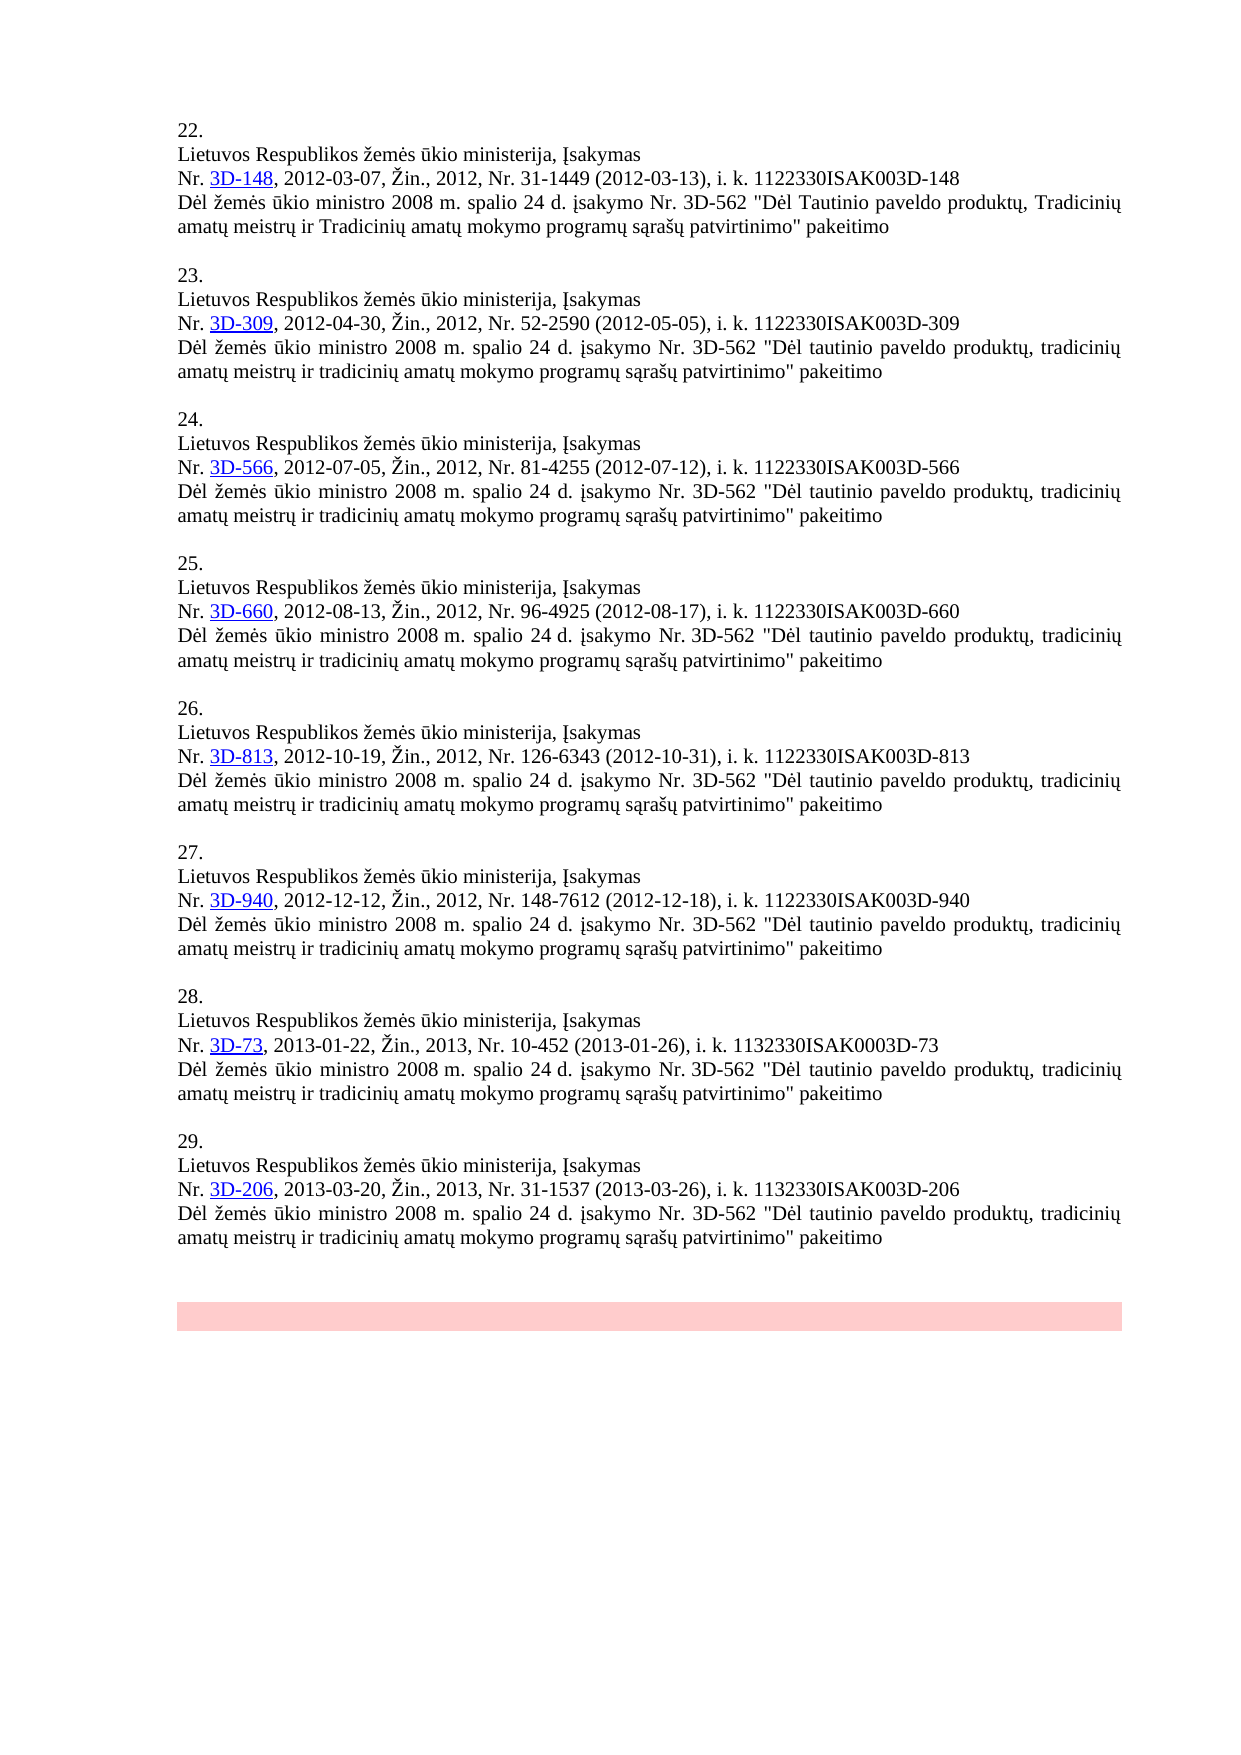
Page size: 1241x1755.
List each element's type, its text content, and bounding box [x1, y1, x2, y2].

text Nr. 3D-566, 2012-07-05, Žin., 2012, Nr. 81-4255 (2012-07-12), i. k. 1122330ISAK003D-566 [177, 455, 1122, 479]
text Dėl žemės ūkio ministro 2008 m. spalio 24 d. įsakymo Nr. 3D-562 "Dėl Tautinio paveldo produktų, Tradicinių amatų meistrų ir Tradicinių amatų mokymo programų sąrašų patvirtinimo" pakeitimo [177, 190, 1122, 238]
text 23. [177, 262, 1122, 287]
text Nr. 3D-309, 2012-04-30, Žin., 2012, Nr. 52-2590 (2012-05-05), i. k. 1122330ISAK003D-309 [177, 311, 1122, 335]
text Lietuvos Respublikos žemės ūkio ministerija, Įsakymas [177, 287, 1122, 311]
text Lietuvos Respublikos žemės ūkio ministerija, Įsakymas [177, 1153, 1122, 1177]
text Lietuvos Respublikos žemės ūkio ministerija, Įsakymas [177, 431, 1122, 455]
text Dėl žemės ūkio ministro 2008 m. spalio 24 d. įsakymo Nr. 3D-562 "Dėl tautinio paveldo produktų, tradicinių amatų meistrų ir tradicinių amatų mokymo programų sąrašų patvirtinimo" pakeitimo [177, 479, 1122, 527]
text Dėl žemės ūkio ministro 2008 m. spalio 24 d. įsakymo Nr. 3D-562 "Dėl tautinio paveldo produktų, tradicinių amatų meistrų ir tradicinių amatų mokymo programų sąrašų patvirtinimo" pakeitimo [177, 768, 1122, 816]
text 25. [177, 551, 1122, 575]
text Lietuvos Respublikos žemės ūkio ministerija, Įsakymas [177, 720, 1122, 744]
text Nr. 3D-813, 2012-10-19, Žin., 2012, Nr. 126-6343 (2012-10-31), i. k. 1122330ISAK003D-813 [177, 744, 1122, 768]
text 27. [177, 840, 1122, 864]
text Nr. 3D-940, 2012-12-12, Žin., 2012, Nr. 148-7612 (2012-12-18), i. k. 1122330ISAK003D-940 [177, 888, 1122, 912]
text 24. [177, 407, 1122, 431]
text 26. [177, 696, 1122, 720]
text Nr. 3D-148, 2012-03-07, Žin., 2012, Nr. 31-1449 (2012-03-13), i. k. 1122330ISAK003D-148 [177, 166, 1122, 190]
text 28. [177, 984, 1122, 1008]
text 22. [177, 118, 1122, 142]
text Lietuvos Respublikos žemės ūkio ministerija, Įsakymas [177, 575, 1122, 599]
text Lietuvos Respublikos žemės ūkio ministerija, Įsakymas [177, 864, 1122, 888]
text Dėl žemės ūkio ministro 2008 m. spalio 24 d. įsakymo Nr. 3D-562 "Dėl tautinio paveldo produktų, tradicinių amatų meistrų ir tradicinių amatų mokymo programų sąrašų patvirtinimo" pakeitimo [177, 1201, 1122, 1249]
text Lietuvos Respublikos žemės ūkio ministerija, Įsakymas [177, 142, 1122, 166]
text Dėl žemės ūkio ministro 2008 m. spalio 24 d. įsakymo Nr. 3D-562 "Dėl tautinio paveldo produktų, tradicinių amatų meistrų ir tradicinių amatų mokymo programų sąrašų patvirtinimo" pakeitimo [177, 623, 1122, 672]
text Lietuvos Respublikos žemės ūkio ministerija, Įsakymas [177, 1008, 1122, 1032]
text Dėl žemės ūkio ministro 2008 m. spalio 24 d. įsakymo Nr. 3D-562 "Dėl tautinio paveldo produktų, tradicinių amatų meistrų ir tradicinių amatų mokymo programų sąrašų patvirtinimo" pakeitimo [177, 1057, 1122, 1105]
text Nr. 3D-73, 2013-01-22, Žin., 2013, Nr. 10-452 (2013-01-26), i. k. 1132330ISAK0003D-73 [177, 1032, 1122, 1057]
text Nr. 3D-206, 2013-03-20, Žin., 2013, Nr. 31-1537 (2013-03-26), i. k. 1132330ISAK003D-206 [177, 1177, 1122, 1201]
text Dėl žemės ūkio ministro 2008 m. spalio 24 d. įsakymo Nr. 3D-562 "Dėl tautinio paveldo produktų, tradicinių amatų meistrų ir tradicinių amatų mokymo programų sąrašų patvirtinimo" pakeitimo [177, 912, 1122, 960]
text Nr. 3D-660, 2012-08-13, Žin., 2012, Nr. 96-4925 (2012-08-17), i. k. 1122330ISAK003D-660 [177, 599, 1122, 623]
text 29. [177, 1129, 1122, 1153]
text Dėl žemės ūkio ministro 2008 m. spalio 24 d. įsakymo Nr. 3D-562 "Dėl tautinio paveldo produktų, tradicinių amatų meistrų ir tradicinių amatų mokymo programų sąrašų patvirtinimo" pakeitimo [177, 335, 1122, 383]
